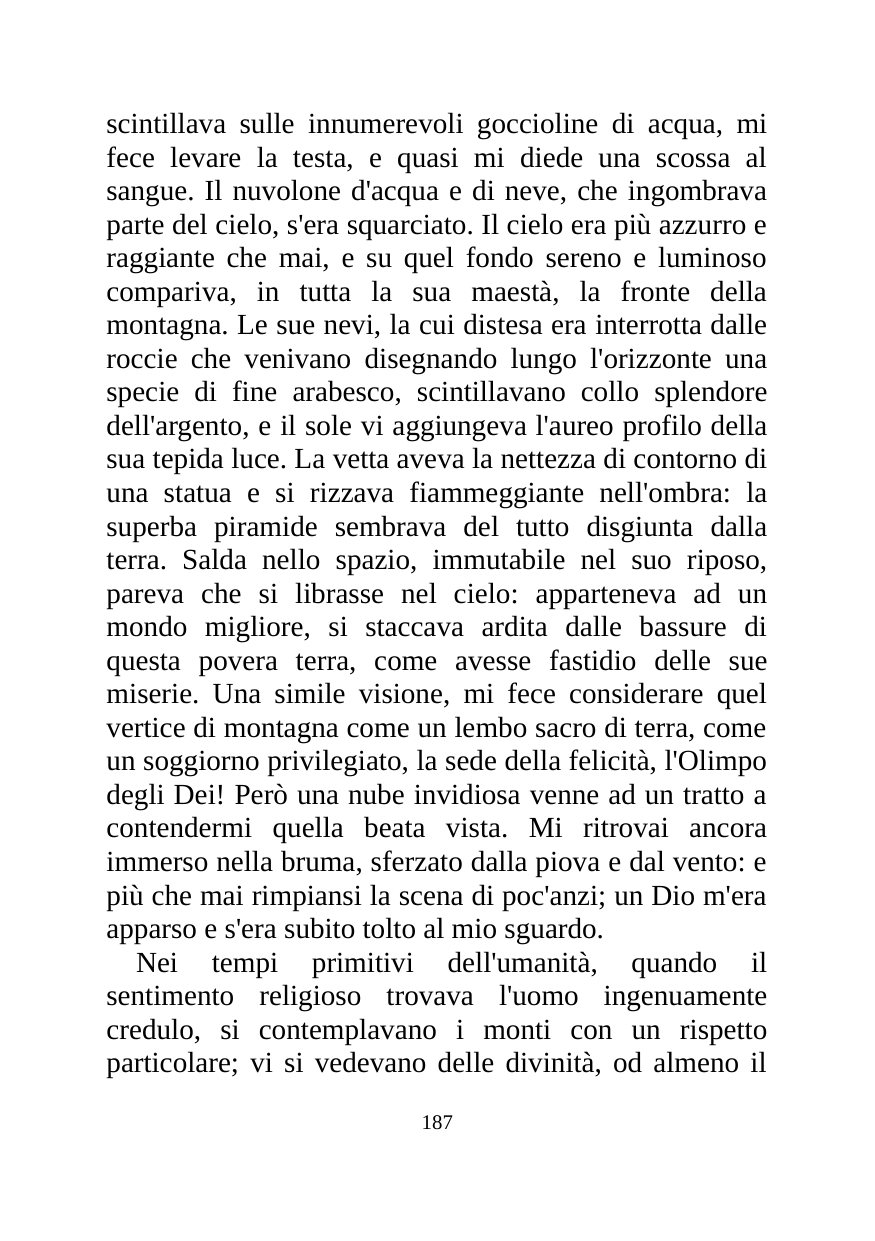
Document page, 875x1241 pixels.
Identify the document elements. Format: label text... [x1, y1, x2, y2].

text scintillava sulle innumerevoli goccioline di acqua, mi fece levare la testa, e quasi mi diede una scossa al sangue. Il nuvolone d'acqua e di neve, che ingombrava parte del cielo, s'era squarciato. Il cielo era più azzurro e raggiante che mai, e su quel fondo sereno e luminoso compariva, in tutta la sua maestà, la fronte della montagna. Le sue nevi, la cui distesa era interrotta dalle roccie che venivano disegnando lungo l'orizzonte una specie di fine arabesco, scintillavano collo splendore dell'argento, e il sole vi aggiungeva l'aureo profilo della sua tepida luce. La vetta aveva la nettezza di contorno di una statua e si rizzava fiammeggiante nell'ombra: la superba piramide sembrava del tutto disgiunta dalla terra. Salda nello spazio, immutabile nel suo riposo, pareva che si librasse nel cielo: apparteneva ad un mondo migliore, si staccava ardita dalle bassure di questa povera terra, come avesse fastidio delle sue miserie. Una simile visione, mi fece considerare quel vertice di montagna come un lembo sacro di terra, come un soggiorno privilegiato, la sede della felicità, l'Olimpo degli Dei! Però una nube invidiosa venne ad un tratto a contendermi quella beata vista. Mi ritrovai ancora immerso nella bruma, sferzato dalla piova e dal vento: e più che mai rimpiansi la scena di poc'anzi; un Dio m'era apparso e s'era subito tolto al mio sguardo. [106, 106, 768, 945]
text Nei tempi primitivi dell'umanità, quando il sentimento religioso trovava l'uomo ingenuamente credulo, si contemplavano i monti con un rispetto particolare; vi si vedevano delle divinità, od almeno il [106, 945, 768, 1079]
